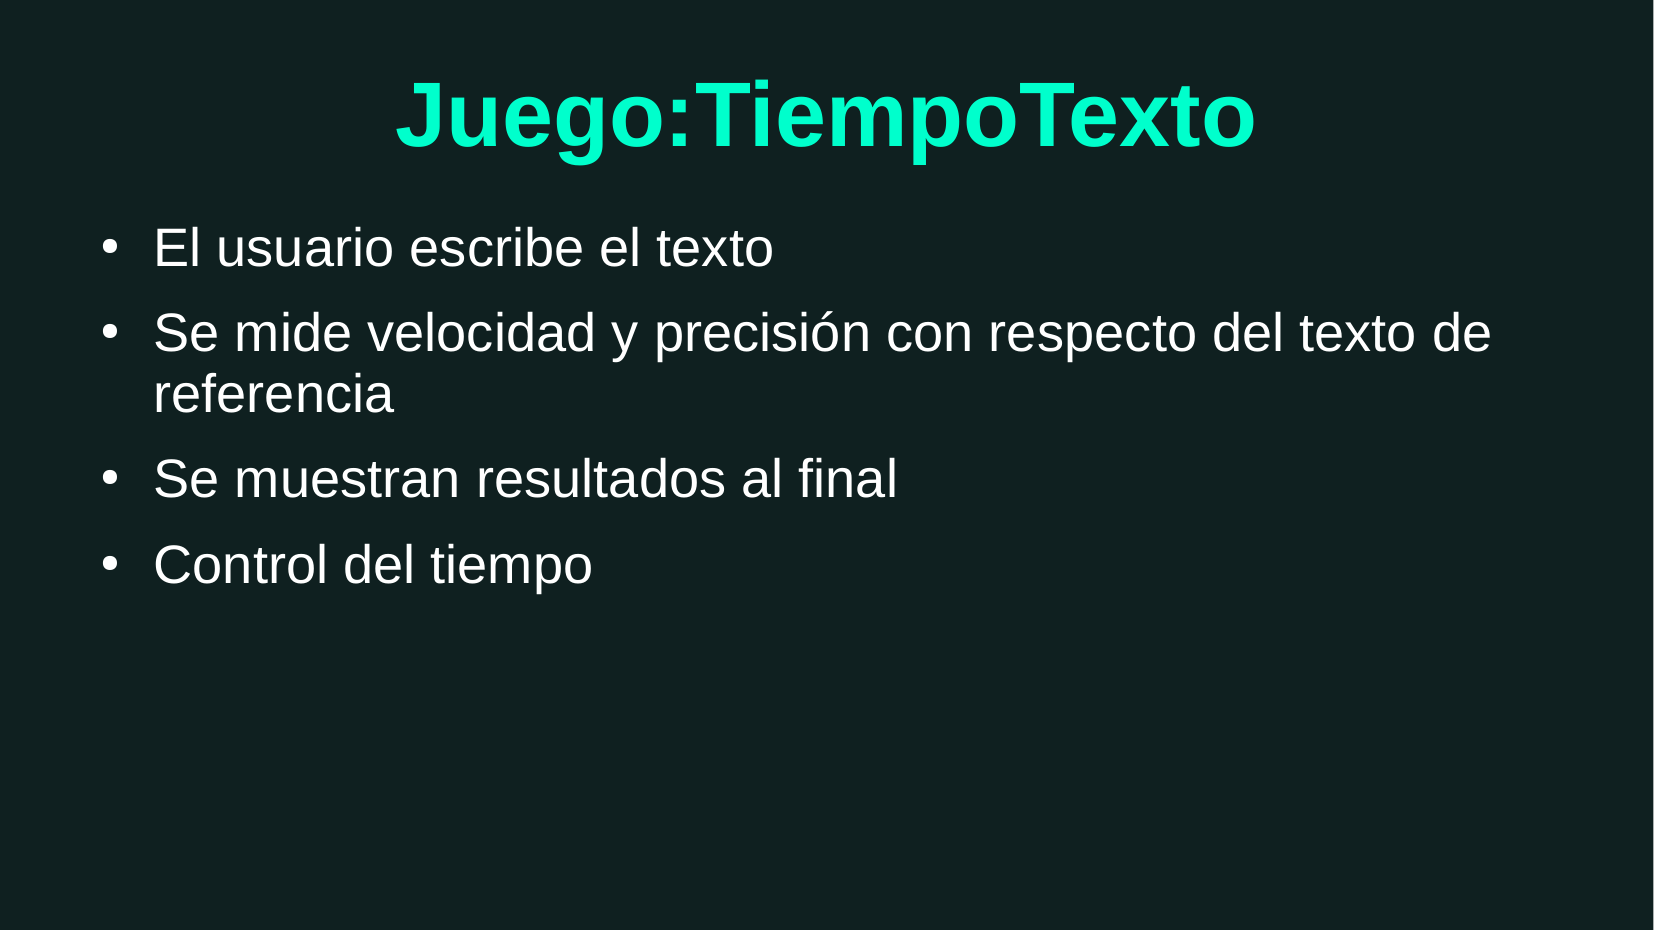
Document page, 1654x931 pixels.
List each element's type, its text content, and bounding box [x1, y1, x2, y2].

title Juego:TiempoTexto [82, 37, 1571, 193]
list El usuario escribe el texto Se mide velocidad y precisión con respecto del texto de referencia Se muestran resultados al final Control del tiempo [82, 217, 1571, 758]
